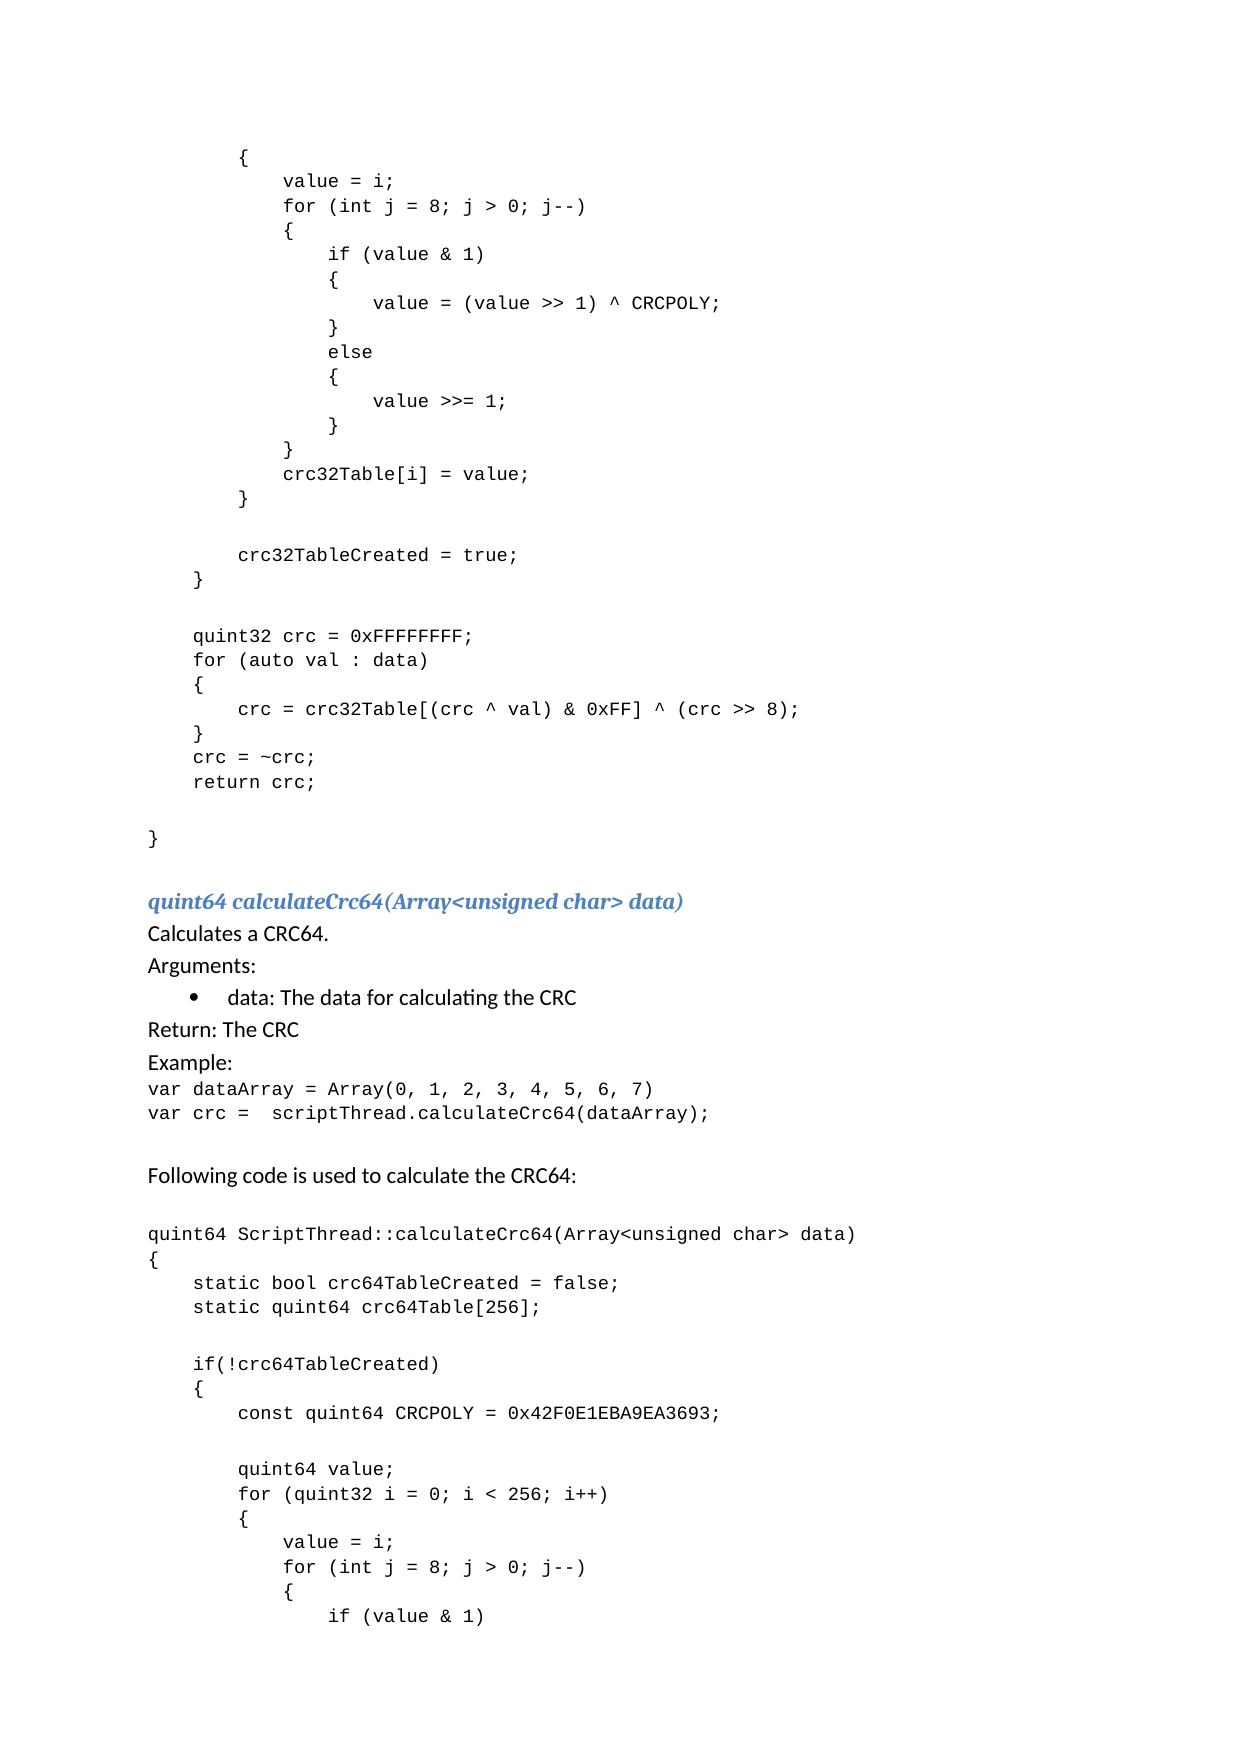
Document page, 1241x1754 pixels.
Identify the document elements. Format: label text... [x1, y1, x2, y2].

text value = i; [148, 172, 1093, 193]
text for (int j = 8; j > 0; j--) [148, 1558, 1093, 1579]
text else [148, 343, 1093, 364]
text static bool crc64TableCreated = false; [148, 1274, 1093, 1295]
subtitle quint64 calculateCrc64(Array<unsigned char> data) [148, 889, 1093, 915]
text crc32TableCreated = true; [148, 545, 1093, 567]
text if (value & 1) [148, 1606, 1093, 1628]
text { [148, 1509, 1093, 1530]
text { [148, 675, 1093, 696]
text } [148, 829, 1093, 850]
list data: The data for calculating the CRC [190, 983, 1093, 1011]
text const quint64 CRCPOLY = 0x42F0E1EBA9EA3693; [148, 1403, 1093, 1425]
text Return: The CRC [148, 1015, 1093, 1043]
text value = i; [148, 1533, 1093, 1554]
text Example: [148, 1048, 1093, 1076]
text { [148, 1379, 1093, 1400]
text Following code is used to calculate the CRC64: [148, 1161, 1093, 1189]
text return crc; [148, 773, 1093, 794]
text quint64 value; [148, 1460, 1093, 1481]
text { [148, 269, 1093, 291]
text } [148, 724, 1093, 745]
text { [148, 148, 1093, 169]
text } [148, 440, 1093, 461]
text crc32Table[i] = value; [148, 464, 1093, 486]
text for (quint32 i = 0; i < 256; i++) [148, 1484, 1093, 1506]
text quint64 ScriptThread::calculateCrc64(Array<unsigned char> data) [148, 1225, 1093, 1246]
text Arguments: [148, 951, 1093, 979]
text if (value & 1) [148, 245, 1093, 266]
text var crc = scriptThread.calculateCrc64(dataArray); [148, 1104, 1093, 1125]
text } [148, 416, 1093, 437]
text value = (value >> 1) ^ CRCPOLY; [148, 294, 1093, 315]
text Calculates a CRC64. [148, 919, 1093, 947]
text quint32 crc = 0xFFFFFFFF; [148, 626, 1093, 648]
text for (int j = 8; j > 0; j--) [148, 196, 1093, 218]
text crc = ~crc; [148, 748, 1093, 769]
text } [148, 489, 1093, 510]
text for (auto val : data) [148, 651, 1093, 672]
text if(!crc64TableCreated) [148, 1355, 1093, 1376]
text { [148, 367, 1093, 388]
text } [148, 570, 1093, 591]
text crc = crc32Table[(crc ^ val) & 0xFF] ^ (crc >> 8); [148, 699, 1093, 721]
text { [148, 1249, 1093, 1271]
text } [148, 318, 1093, 339]
text { [148, 221, 1093, 242]
text static quint64 crc64Table[256]; [148, 1298, 1093, 1319]
text { [148, 1582, 1093, 1603]
text value >>= 1; [148, 391, 1093, 413]
text var dataArray = Array(0, 1, 2, 3, 4, 5, 6, 7) [148, 1080, 1093, 1101]
